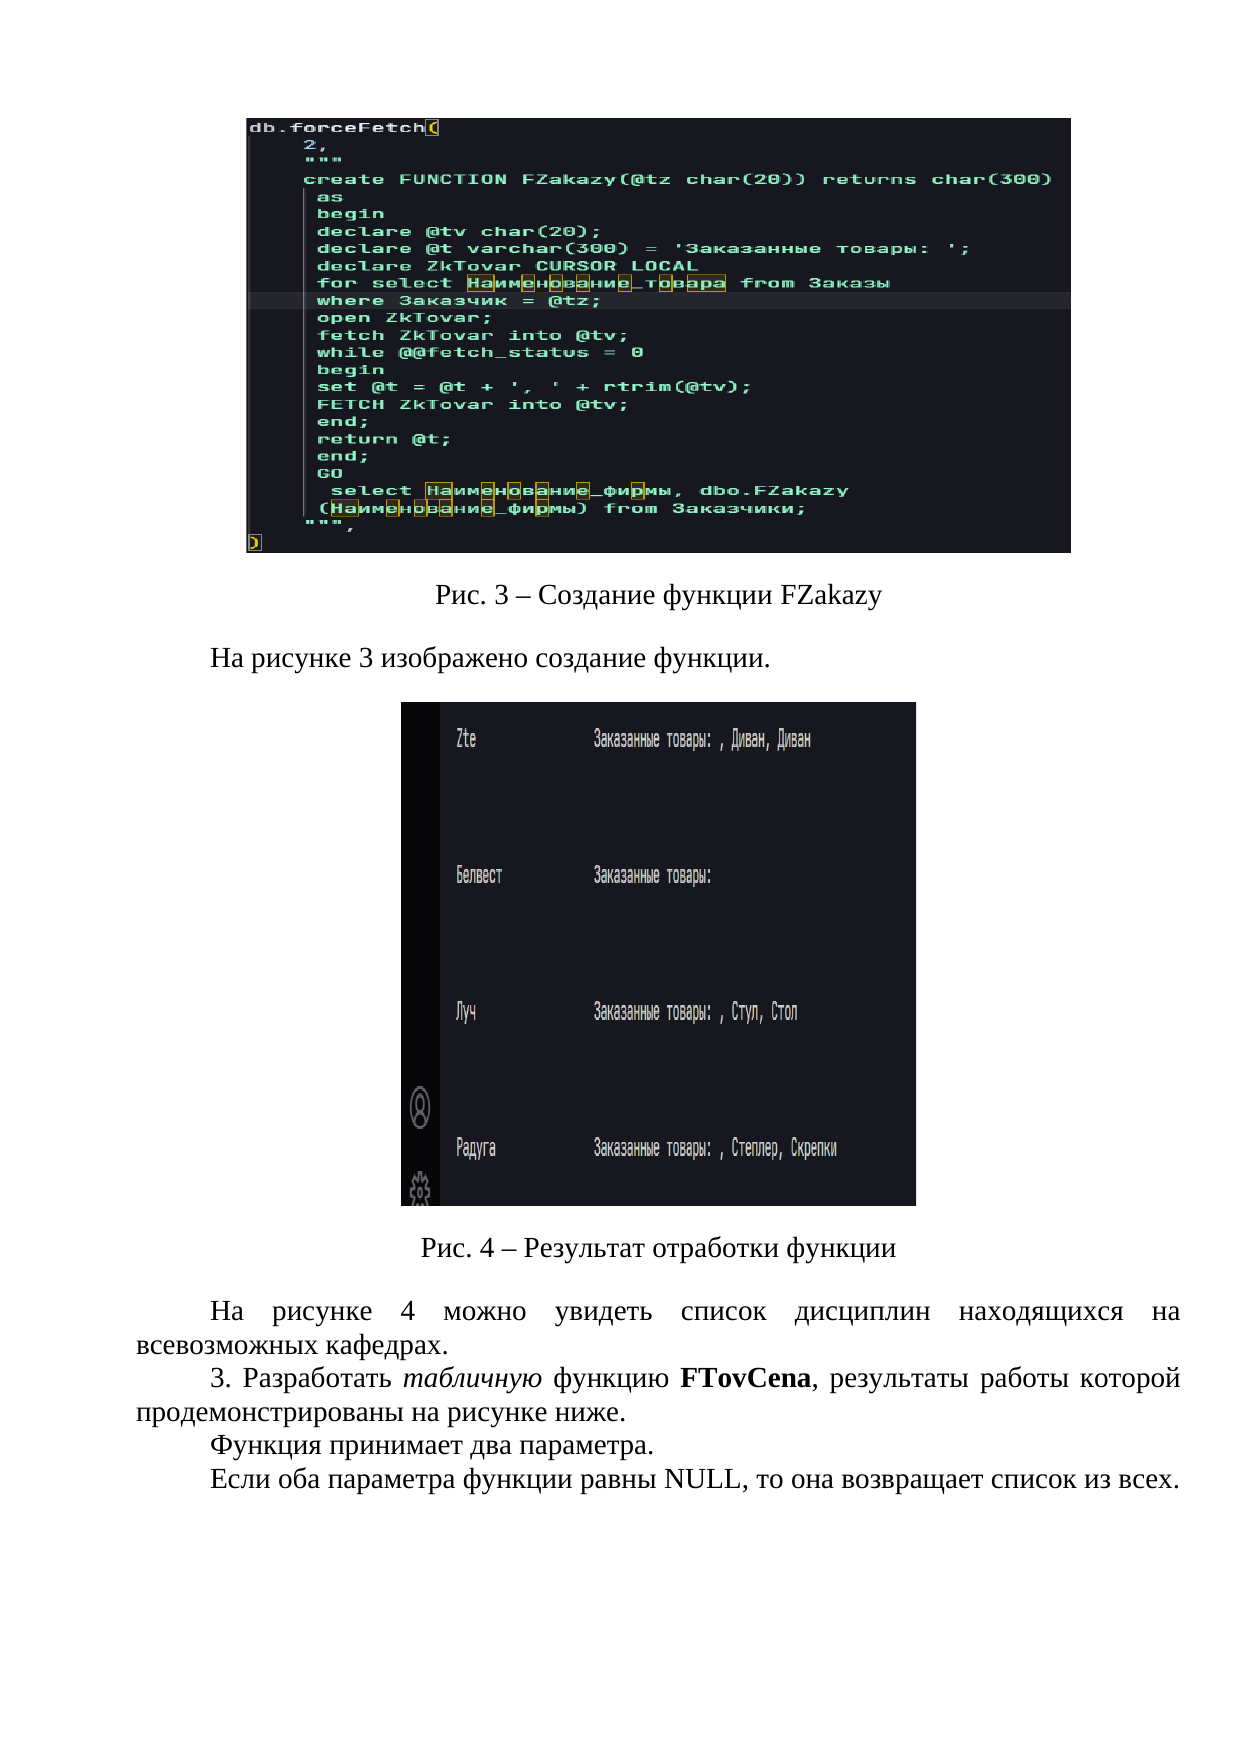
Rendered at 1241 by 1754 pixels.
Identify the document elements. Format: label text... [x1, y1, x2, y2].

text Функция принимает два параметра. [136, 1427, 1181, 1461]
text На рисунке 4 можно увидеть список дисциплин находящихся на всевозможных кафедрах. [136, 1293, 1181, 1360]
text На рисунке 3 изображено создание функции. [136, 640, 1181, 674]
text Рис. 4 – Результат отработки функции [136, 1231, 1181, 1264]
text Если оба параметра функции равны NULL, то она возвращает список из всех. [136, 1461, 1181, 1494]
text 3. Разработать табличную функцию FTovCena, результаты работы которой продемонстрированы на рисунке ниже. [136, 1360, 1181, 1427]
text Рис. 3 – Создание функции FZakazy [136, 577, 1181, 611]
picture [246, 118, 1071, 553]
picture [401, 702, 917, 1206]
